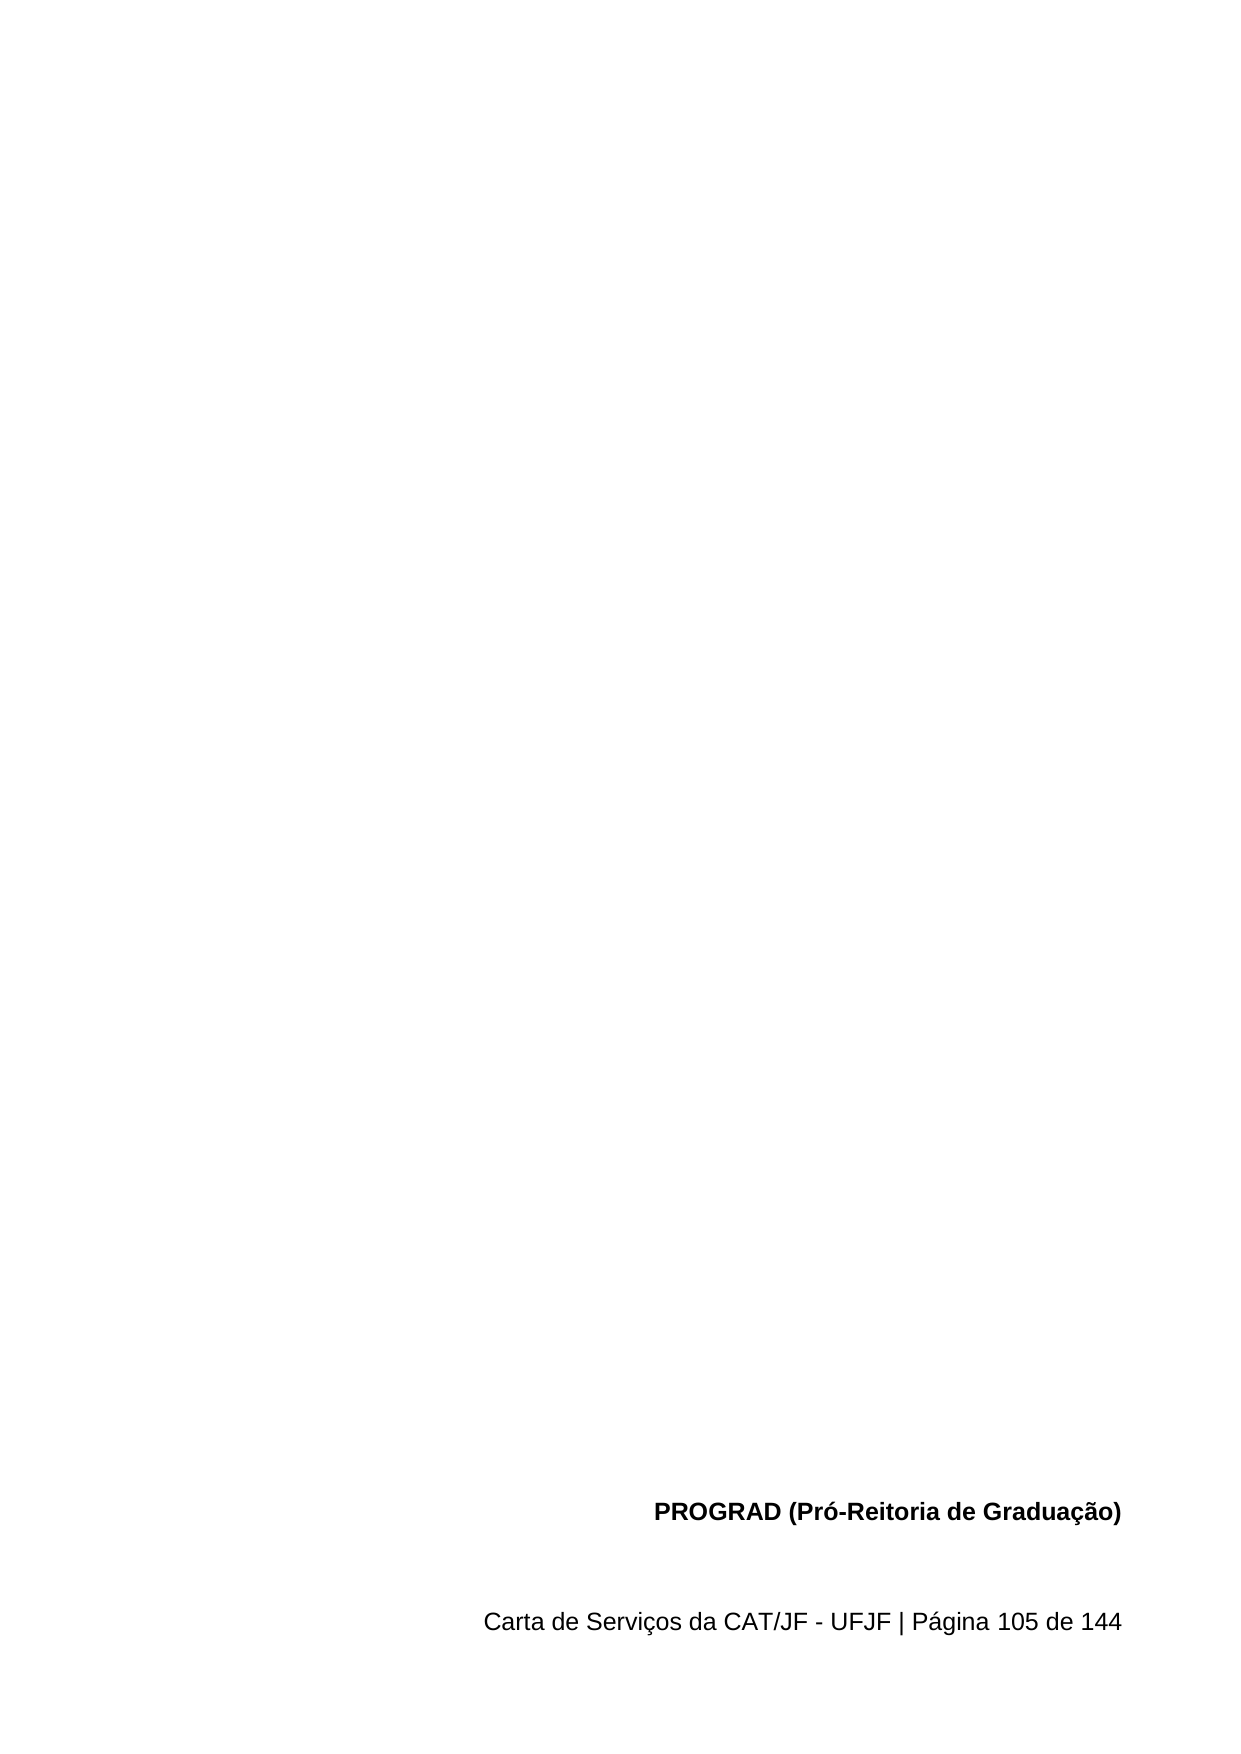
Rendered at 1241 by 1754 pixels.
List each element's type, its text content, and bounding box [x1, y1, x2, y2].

subtitle PROGRAD (Pró-Reitoria de Graduação) [177, 1497, 1122, 1525]
